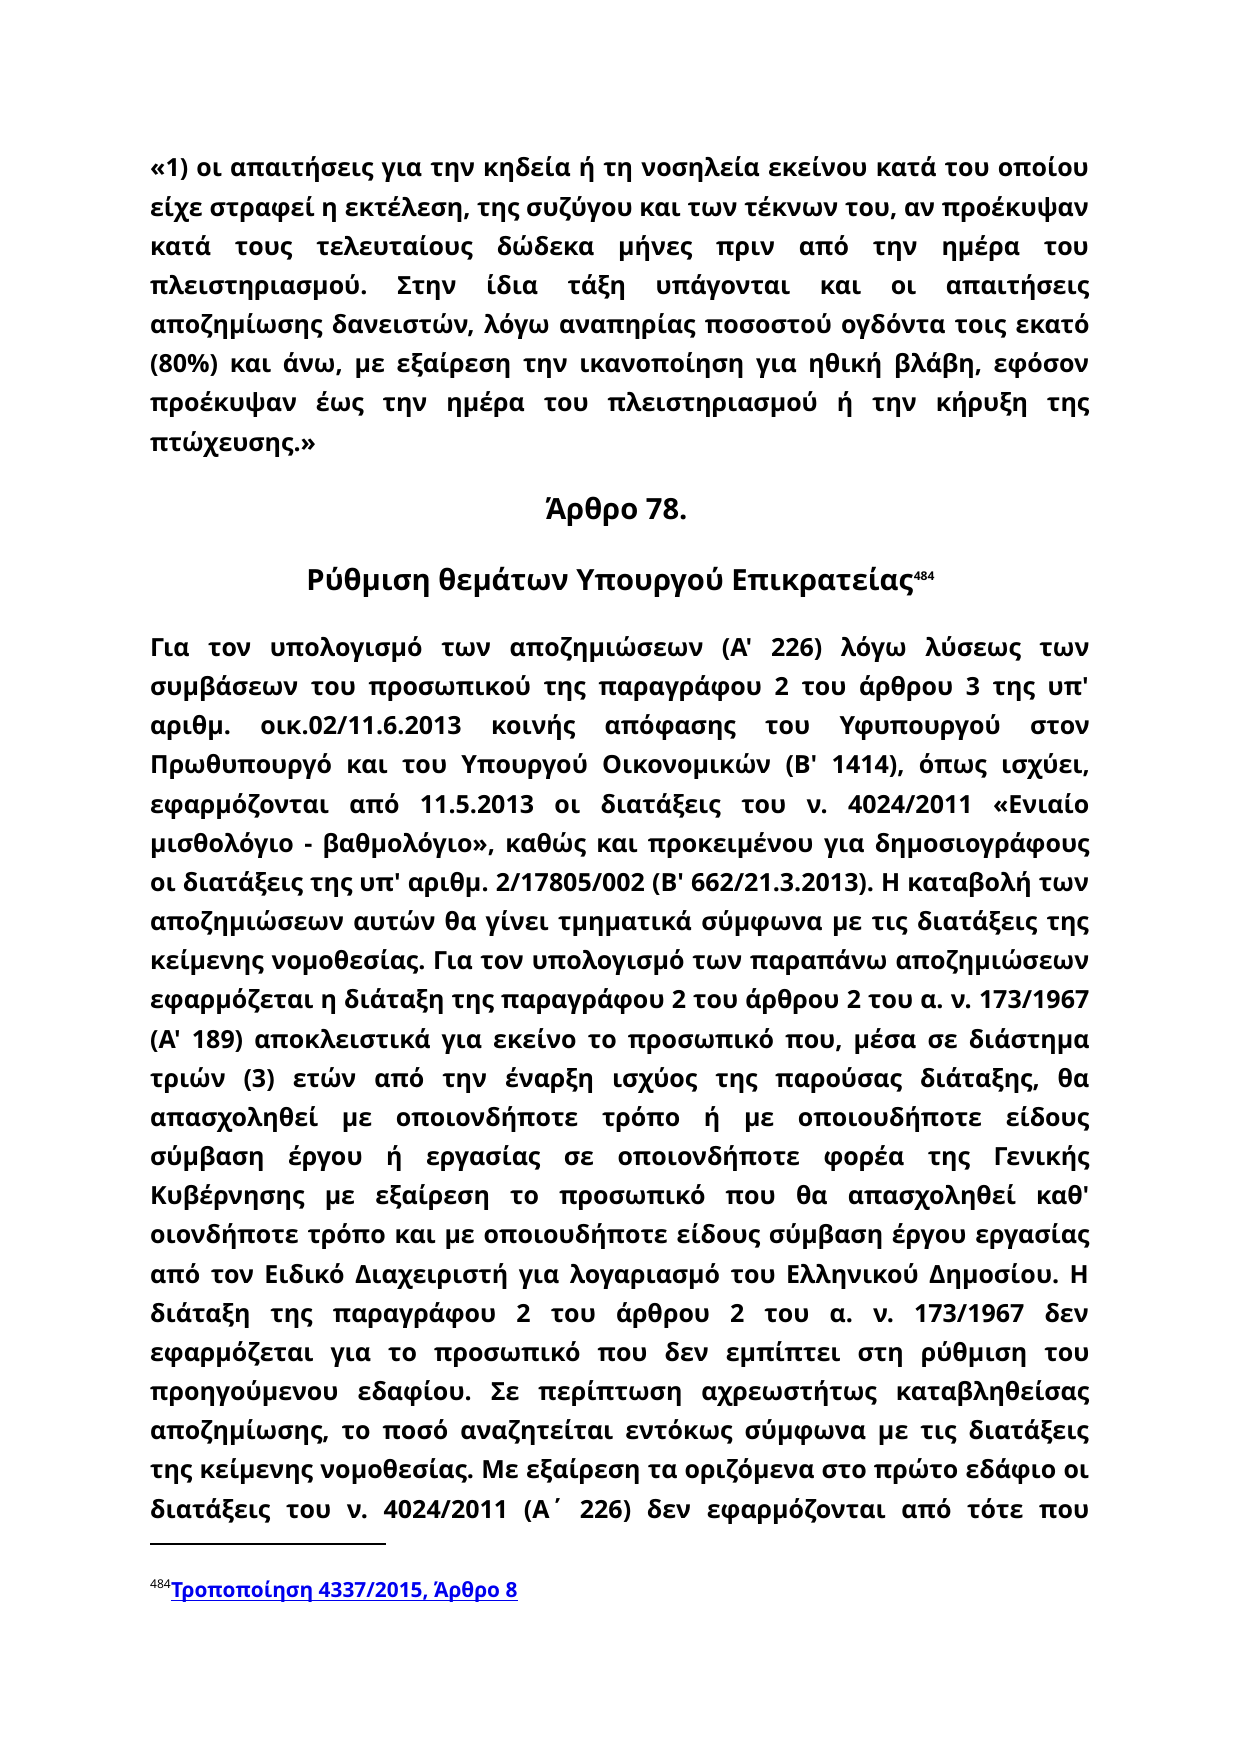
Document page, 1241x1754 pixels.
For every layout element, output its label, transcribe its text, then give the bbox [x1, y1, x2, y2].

text Τροποποίηση 4337/2015, Άρθρο 8 [150, 1576, 1090, 1604]
text «1) οι απαιτήσεις για την κηδεία ή τη νοσηλεία εκείνου κατά του οποίου είχε στραφεί η εκτέλεση, της συζύγου και των τέκνων του, αν προέκυψαν κατά τους τελευταίους δώδεκα μήνες πριν από την ημέρα του πλειστηριασμού. Στην ίδια τάξη υπάγονται και οι απαιτήσεις αποζημίωσης δανειστών, λόγω αναπηρίας ποσοστού ογδόντα τοις εκατό (80%) και άνω, με εξαίρεση την ικανοποίηση για ηθική βλάβη, εφόσον προέκυψαν έως την ημέρα του πλειστηριασμού ή την κήρυξη της πτώχευσης.» [150, 150, 1090, 458]
text Για τον υπολογισμό των αποζημιώσεων (Α' 226) λόγω λύσεως των συμβάσεων του προσωπικού της παραγράφου 2 του άρθρου 3 της υπ' αριθμ. οικ.02/11.6.2013 κοινής απόφασης του Υφυπουργού στον Πρωθυπουργό και του Υπουργού Οικονομικών (Β' 1414), όπως ισχύει, εφαρμόζονται από 11.5.2013 οι διατάξεις του ν. 4024/2011 «Ενιαίο μισθολόγιο - βαθμολόγιο», καθώς και προκειμένου για δημοσιογράφους οι διατάξεις της υπ' αριθμ. 2/17805/002 (Β' 662/21.3.2013). Η καταβολή των αποζημιώσεων αυτών θα γίνει τμηματικά σύμφωνα με τις διατάξεις της κείμενης νομοθεσίας. Για τον υπολογισμό των παραπάνω αποζημιώσεων εφαρμόζεται η διάταξη της παραγράφου 2 του άρθρου 2 του α. ν. 173/1967 (Α' 189) αποκλειστικά για εκείνο το προσωπικό που, μέσα σε διάστημα τριών (3) ετών από την έναρξη ισχύος της παρούσας διάταξης, θα απασχοληθεί με οποιονδήποτε τρόπο ή με οποιουδήποτε είδους σύμβαση έργου ή εργασίας σε οποιονδήποτε φορέα της Γενικής Κυβέρνησης με εξαίρεση το προσωπικό που θα απασχοληθεί καθ' οιονδήποτε τρόπο και με οποιουδήποτε είδους σύμβαση έργου εργασίας από τον Ειδικό Διαχειριστή για λογαριασμό του Ελληνικού Δημοσίου. Η διάταξη της παραγράφου 2 του άρθρου 2 του α. ν. 173/1967 δεν εφαρμόζεται για το προσωπικό που δεν εμπίπτει στη ρύθμιση του προηγούμενου εδαφίου. Σε περίπτωση αχρεωστήτως καταβληθείσας αποζημίωσης, το ποσό αναζητείται εντόκως σύμφωνα με τις διατάξεις της κείμενης νομοθεσίας. Με εξαίρεση τα οριζόμενα στο πρώτο εδάφιο οι διατάξεις του ν. 4024/2011 (Α΄ 226) δεν εφαρμόζονται από τότε που [150, 629, 1090, 1525]
subtitle Ρύθμιση θεμάτων Υπουργού Επικρατείας [150, 559, 1090, 599]
subtitle Άρθρο 78. [150, 488, 1090, 528]
